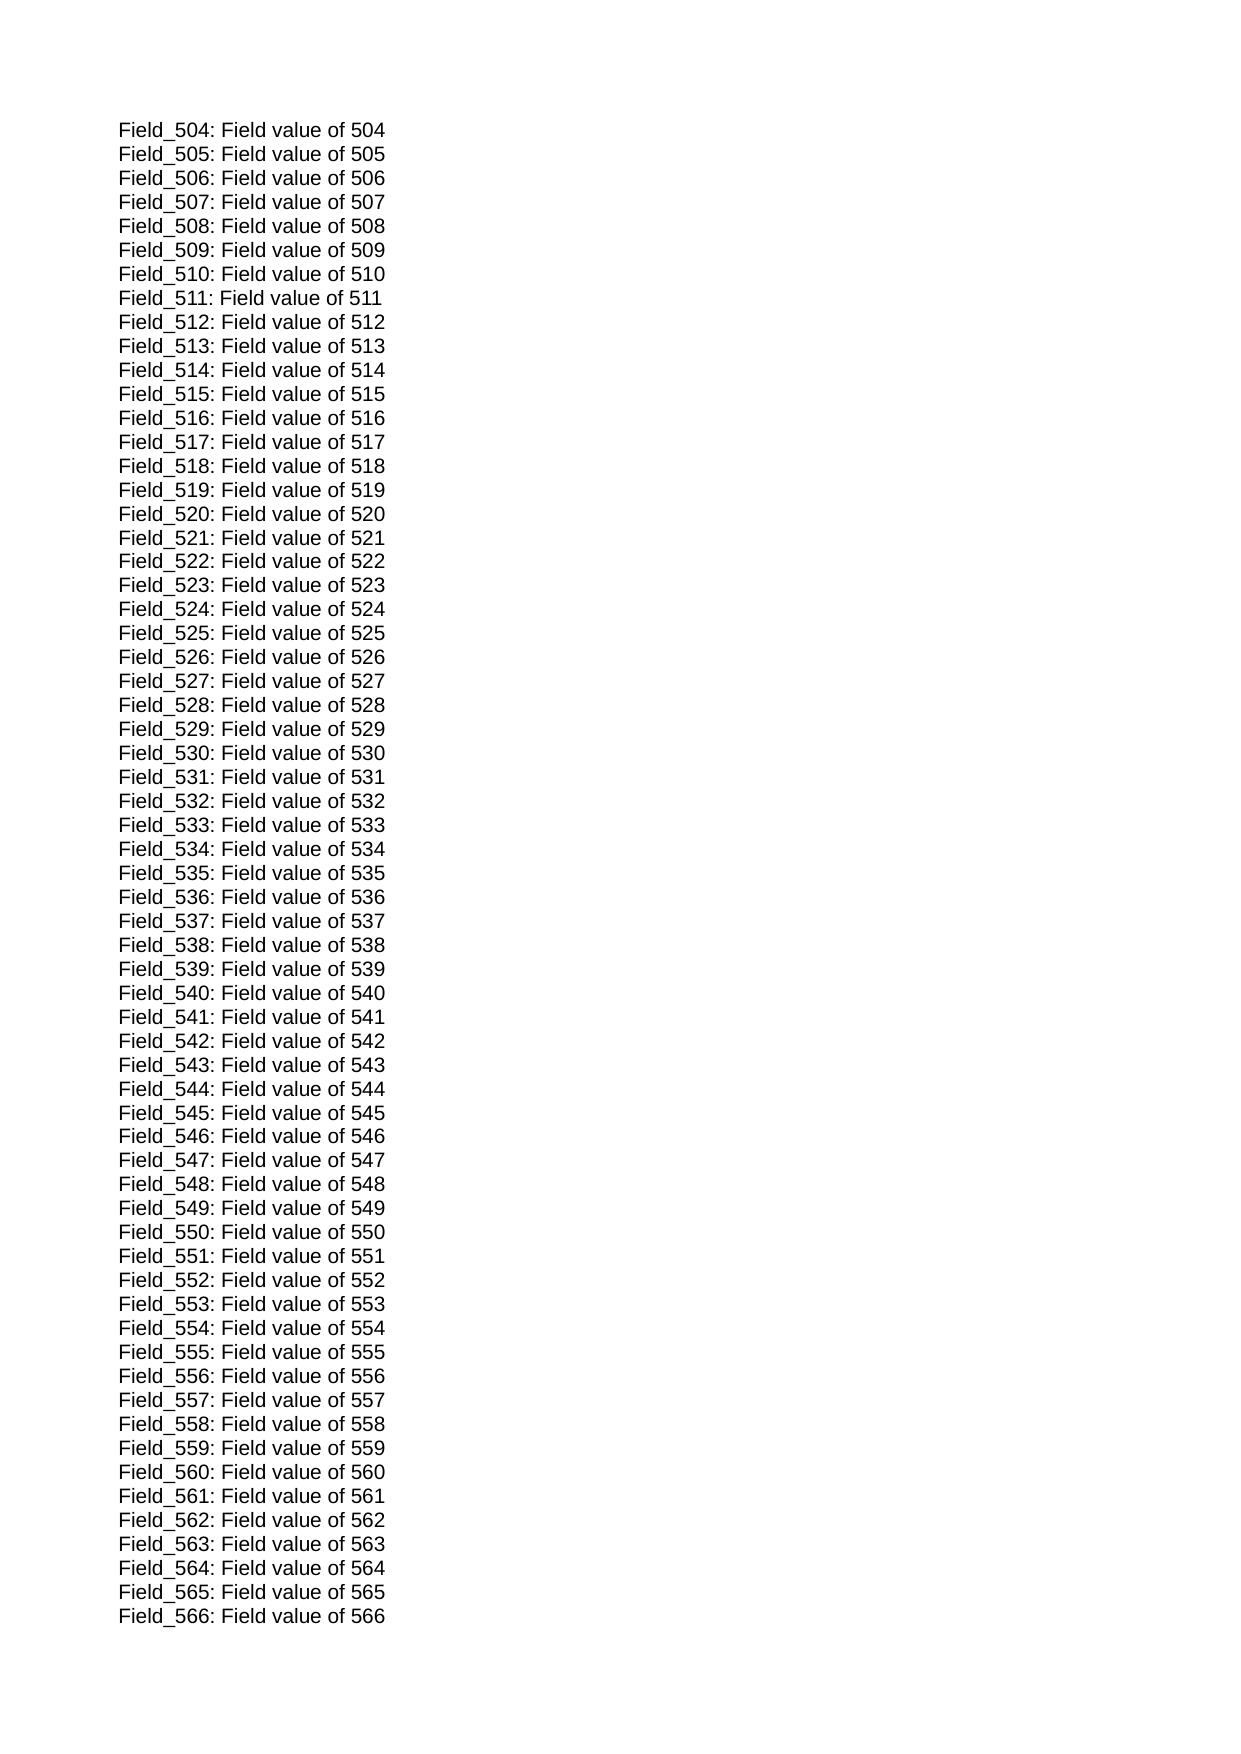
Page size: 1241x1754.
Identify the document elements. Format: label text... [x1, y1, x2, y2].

text Field_541: Field value of 541 [118, 1004, 1122, 1028]
text Field_554: Field value of 554 [118, 1316, 1122, 1340]
text Field_560: Field value of 560 [118, 1460, 1122, 1484]
text Field_508: Field value of 508 [118, 214, 1122, 238]
text Field_530: Field value of 530 [118, 741, 1122, 765]
text Field_510: Field value of 510 [118, 262, 1122, 286]
text Field_518: Field value of 518 [118, 453, 1122, 477]
text Field_536: Field value of 536 [118, 885, 1122, 909]
text Field_513: Field value of 513 [118, 334, 1122, 358]
text Field_551: Field value of 551 [118, 1244, 1122, 1268]
text Field_561: Field value of 561 [118, 1484, 1122, 1508]
text Field_566: Field value of 566 [118, 1603, 1122, 1627]
text Field_506: Field value of 506 [118, 166, 1122, 190]
text Field_540: Field value of 540 [118, 981, 1122, 1004]
text Field_544: Field value of 544 [118, 1076, 1122, 1100]
text Field_558: Field value of 558 [118, 1412, 1122, 1436]
text Field_534: Field value of 534 [118, 837, 1122, 861]
text Field_504: Field value of 504 [118, 118, 1122, 142]
text Field_528: Field value of 528 [118, 693, 1122, 717]
text Field_523: Field value of 523 [118, 573, 1122, 597]
text Field_531: Field value of 531 [118, 765, 1122, 789]
text Field_552: Field value of 552 [118, 1268, 1122, 1292]
text Field_520: Field value of 520 [118, 501, 1122, 525]
text Field_509: Field value of 509 [118, 238, 1122, 262]
text Field_549: Field value of 549 [118, 1196, 1122, 1220]
text Field_537: Field value of 537 [118, 909, 1122, 933]
text Field_519: Field value of 519 [118, 477, 1122, 501]
text Field_529: Field value of 529 [118, 717, 1122, 741]
text Field_553: Field value of 553 [118, 1292, 1122, 1316]
text Field_526: Field value of 526 [118, 645, 1122, 669]
text Field_538: Field value of 538 [118, 933, 1122, 957]
text Field_543: Field value of 543 [118, 1052, 1122, 1076]
text Field_550: Field value of 550 [118, 1220, 1122, 1244]
text Field_512: Field value of 512 [118, 310, 1122, 334]
text Field_555: Field value of 555 [118, 1340, 1122, 1364]
text Field_517: Field value of 517 [118, 429, 1122, 453]
text Field_505: Field value of 505 [118, 142, 1122, 166]
text Field_516: Field value of 516 [118, 406, 1122, 429]
text Field_533: Field value of 533 [118, 813, 1122, 837]
text Field_527: Field value of 527 [118, 669, 1122, 693]
text Field_507: Field value of 507 [118, 190, 1122, 214]
text Field_522: Field value of 522 [118, 549, 1122, 573]
text Field_562: Field value of 562 [118, 1508, 1122, 1532]
text Field_565: Field value of 565 [118, 1579, 1122, 1603]
text Field_546: Field value of 546 [118, 1124, 1122, 1148]
text Field_525: Field value of 525 [118, 621, 1122, 645]
text Field_535: Field value of 535 [118, 861, 1122, 885]
text Field_548: Field value of 548 [118, 1172, 1122, 1196]
text Field_521: Field value of 521 [118, 525, 1122, 549]
text Field_545: Field value of 545 [118, 1100, 1122, 1124]
text Field_547: Field value of 547 [118, 1148, 1122, 1172]
text Field_524: Field value of 524 [118, 597, 1122, 621]
text Field_532: Field value of 532 [118, 789, 1122, 813]
text Field_511: Field value of 511 [118, 286, 1122, 310]
text Field_556: Field value of 556 [118, 1364, 1122, 1388]
text Field_542: Field value of 542 [118, 1028, 1122, 1052]
text Field_514: Field value of 514 [118, 358, 1122, 382]
text Field_564: Field value of 564 [118, 1556, 1122, 1579]
text Field_515: Field value of 515 [118, 382, 1122, 406]
text Field_557: Field value of 557 [118, 1388, 1122, 1412]
text Field_559: Field value of 559 [118, 1436, 1122, 1460]
text Field_563: Field value of 563 [118, 1532, 1122, 1556]
text Field_539: Field value of 539 [118, 957, 1122, 981]
